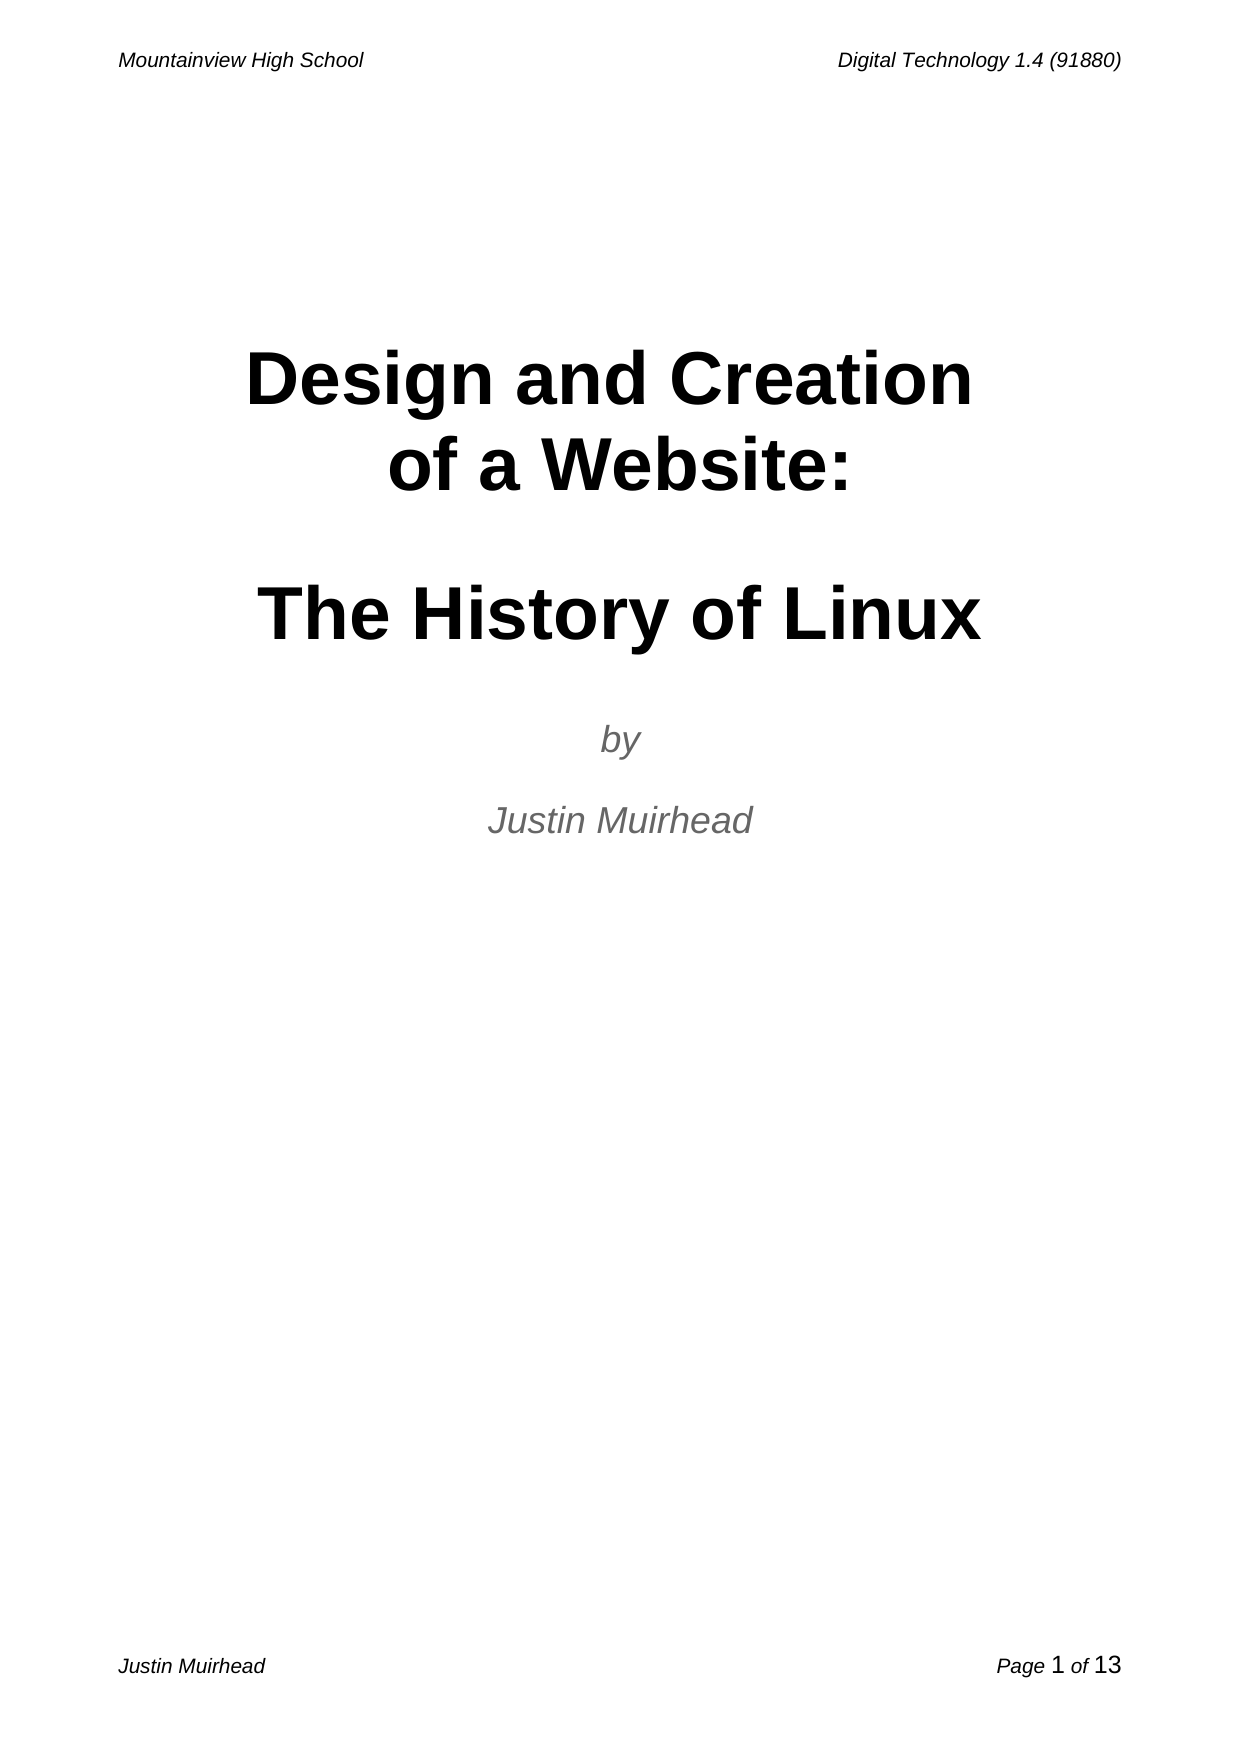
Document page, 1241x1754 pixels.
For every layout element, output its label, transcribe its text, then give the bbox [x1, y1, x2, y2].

title The History of Linux [118, 569, 1122, 655]
subtitle Justin Muirhead [118, 798, 1122, 841]
subtitle by [118, 718, 1122, 761]
title Design and Creation of a Website: [118, 334, 1122, 506]
